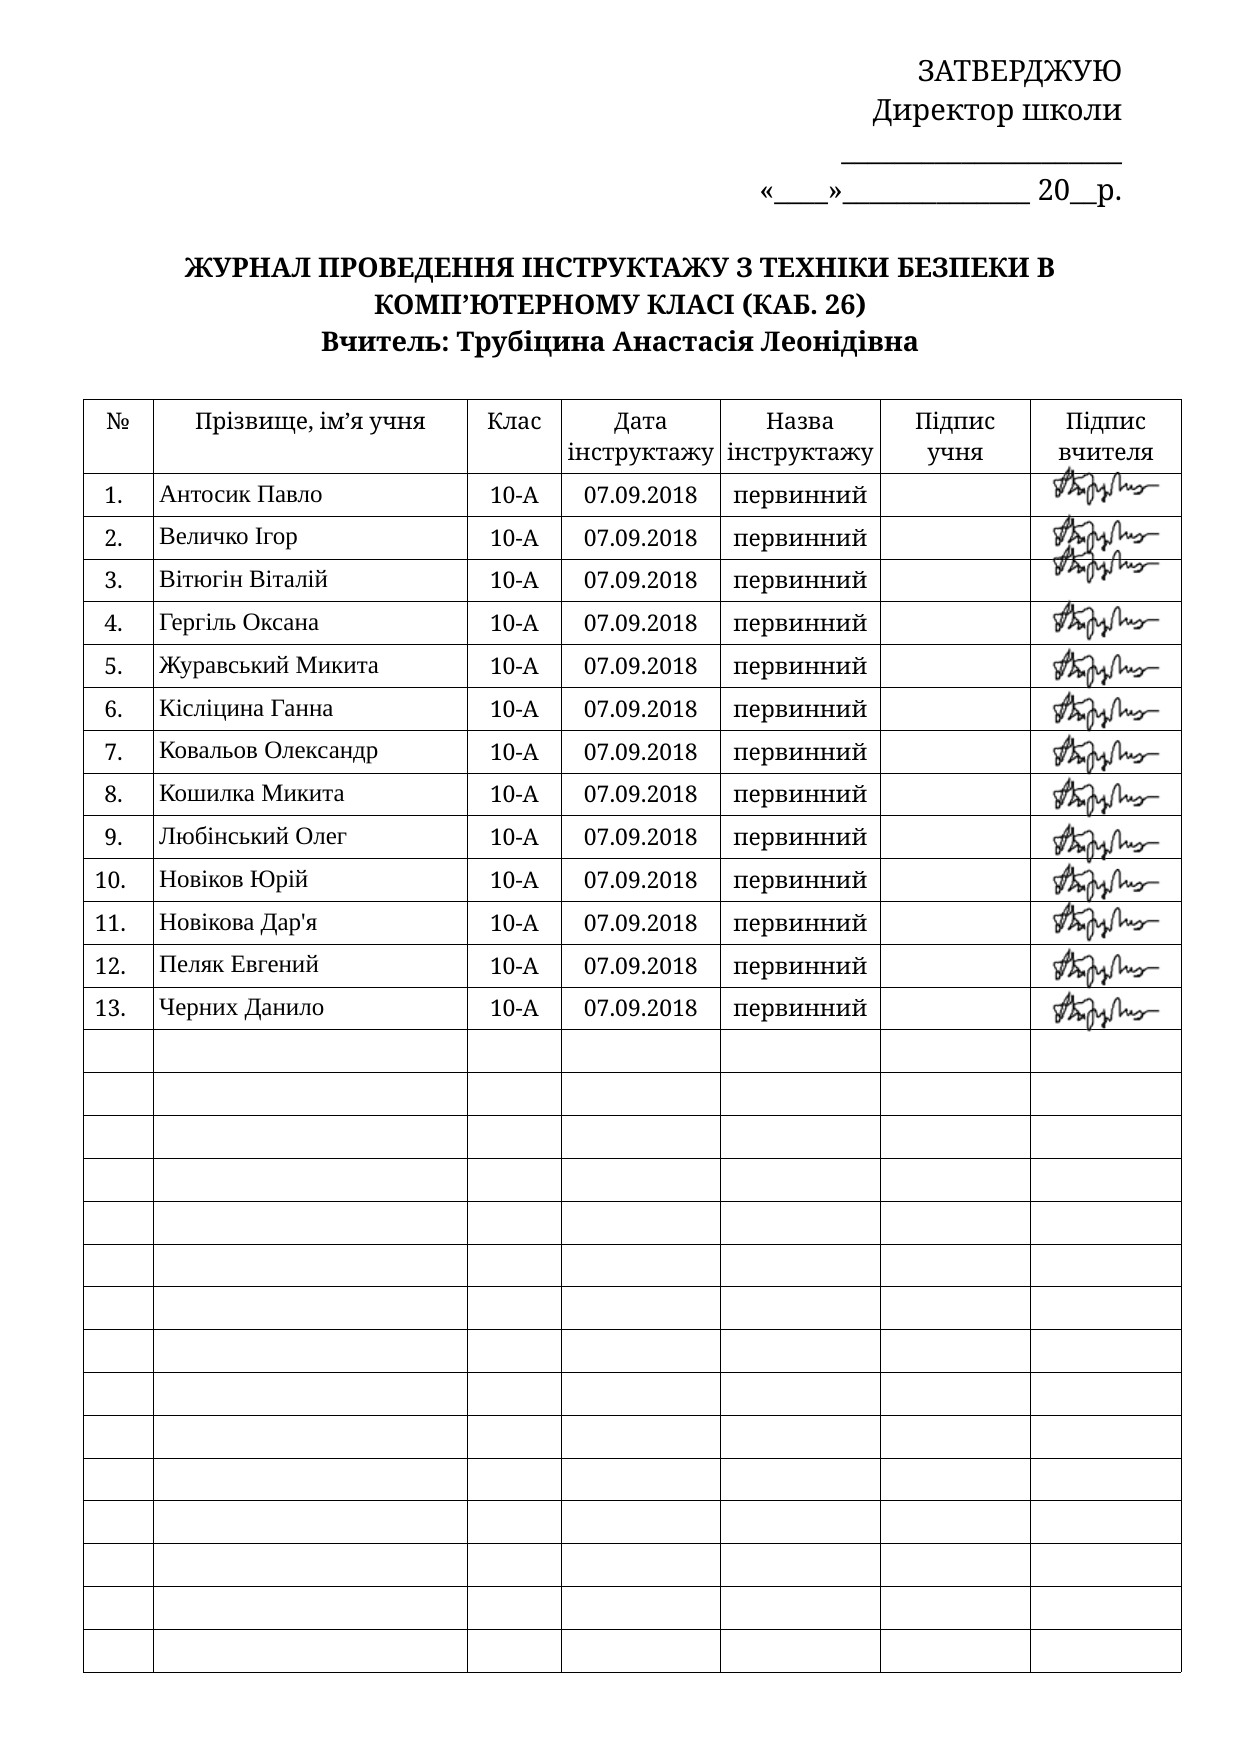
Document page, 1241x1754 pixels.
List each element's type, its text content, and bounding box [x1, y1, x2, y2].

table_cell [468, 1116, 561, 1158]
table_cell [1164, 950, 1181, 987]
table_cell [1031, 816, 1048, 858]
table_cell [881, 517, 1030, 558]
table_cell Пеляк Евгений [154, 945, 467, 987]
table_cell [881, 1245, 1030, 1286]
table_cell Ковальов Олександр [154, 731, 467, 772]
table_cell [881, 1587, 1030, 1629]
table_cell [154, 1202, 467, 1243]
table_cell [881, 1501, 1030, 1543]
table_cell первинний [721, 560, 880, 601]
table_cell Вітюгін Віталій [154, 560, 467, 601]
table_cell Любінський Олег [154, 816, 467, 858]
table_cell [1164, 602, 1181, 644]
text «____»______________ 20__р. [118, 169, 1122, 209]
table_cell [1031, 1630, 1181, 1672]
table_cell 10-А [468, 688, 561, 730]
table_cell [881, 816, 1030, 858]
table_cell [154, 1287, 467, 1329]
table_cell [881, 688, 1030, 730]
table_cell 07.09.2018 [562, 988, 720, 1029]
table_cell [84, 560, 153, 601]
table_cell [881, 1330, 1030, 1372]
text ЗАТВЕРДЖУЮ [118, 50, 1122, 90]
table_cell [562, 1202, 720, 1243]
table_cell [1164, 774, 1181, 815]
table_cell [721, 1073, 880, 1115]
table_cell Гергіль Оксана [154, 602, 467, 644]
table_cell [84, 1373, 153, 1415]
table_cell [881, 1116, 1030, 1158]
table_cell [881, 1073, 1030, 1115]
table_cell первинний [721, 902, 880, 944]
table_cell 07.09.2018 [562, 774, 720, 815]
table_cell [881, 774, 1030, 815]
text _____________________ [118, 129, 1122, 169]
table_cell Кошилка Микита [154, 774, 467, 815]
table_cell [84, 1245, 153, 1286]
table_cell [1164, 902, 1181, 944]
table_cell [881, 1416, 1030, 1457]
table_cell [881, 1630, 1030, 1672]
table_cell [84, 1630, 153, 1672]
table_cell [468, 1330, 561, 1372]
table_cell [1031, 774, 1048, 815]
table_cell [881, 1544, 1030, 1586]
table_cell [562, 1630, 720, 1672]
table_cell [562, 1073, 720, 1115]
table_cell [1031, 859, 1048, 901]
table_cell первинний [721, 988, 880, 1029]
table_cell Кісліцина Ганна [154, 688, 467, 730]
table_cell [468, 1630, 561, 1672]
table_cell 07.09.2018 [562, 560, 720, 601]
table_cell 10-А [468, 517, 561, 558]
table_cell [881, 731, 1030, 772]
table_cell [1031, 1287, 1181, 1329]
text Вчитель: Трубіцина Анастасія Леонідівна [118, 322, 1122, 359]
table_cell [468, 1501, 561, 1543]
table_cell Новікова Дар'я [154, 902, 467, 944]
text ЖУРНАЛ ПРОВЕДЕННЯ ІНСТРУКТАЖУ З ТЕХНІКИ БЕЗПЕКИ В КОМП’ЮТЕРНОМУ КЛАСІ (КАБ. 26) [118, 248, 1122, 322]
table_cell [84, 517, 153, 558]
table_header Назва інструктажу [721, 400, 880, 473]
table_cell [1031, 1073, 1181, 1115]
table_cell [721, 1202, 880, 1243]
table_cell первинний [721, 602, 880, 644]
table_cell первинний [721, 474, 880, 516]
table_cell [721, 1330, 880, 1372]
table_cell [84, 902, 153, 944]
table_cell [881, 602, 1030, 644]
table_cell [721, 1501, 880, 1543]
picture [1048, 458, 1164, 1040]
table_cell [721, 1587, 880, 1629]
table_cell [84, 1073, 153, 1115]
table_cell [721, 1416, 880, 1457]
table_cell первинний [721, 945, 880, 987]
table_cell [562, 1501, 720, 1543]
table_cell [1164, 688, 1181, 730]
table_cell 10-А [468, 731, 561, 772]
table_cell [1031, 1030, 1048, 1039]
table_cell 07.09.2018 [562, 731, 720, 772]
table_cell [881, 1159, 1030, 1201]
table_cell [562, 1373, 720, 1415]
table_cell [84, 1416, 153, 1457]
table_cell 10-А [468, 902, 561, 944]
table_cell [1031, 517, 1048, 558]
table_cell 07.09.2018 [562, 688, 720, 730]
table_cell [1031, 602, 1048, 644]
table_cell [84, 774, 153, 815]
table_cell [154, 1030, 467, 1072]
table_cell [1164, 517, 1181, 558]
table_cell [562, 1330, 720, 1372]
table_cell [881, 945, 1030, 987]
table_cell [721, 1116, 880, 1158]
table_cell 07.09.2018 [562, 859, 720, 901]
table_cell [84, 645, 153, 687]
table_cell [562, 1030, 720, 1072]
table_cell [562, 1459, 720, 1500]
table_cell Антосик Павло [154, 474, 467, 516]
table_cell [84, 1202, 153, 1243]
table_header Дата інструктажу [562, 400, 720, 473]
table_cell [562, 1587, 720, 1629]
table_cell [84, 1159, 153, 1201]
table_cell [84, 602, 153, 644]
table_cell [468, 1159, 561, 1201]
table_cell [1031, 1501, 1181, 1543]
table_cell [468, 1245, 561, 1286]
table_cell [881, 902, 1030, 944]
table_cell [84, 1330, 153, 1372]
table_cell [1031, 1330, 1181, 1372]
table_cell 07.09.2018 [562, 816, 720, 858]
table_cell 10-А [468, 602, 561, 644]
table_cell 10-А [468, 816, 561, 858]
table_cell 07.09.2018 [562, 602, 720, 644]
table_cell первинний [721, 517, 880, 558]
table_cell [1031, 902, 1048, 944]
table_cell [468, 1373, 561, 1415]
table_cell 07.09.2018 [562, 902, 720, 944]
table_header Підпис учня [881, 400, 1030, 473]
table_cell [154, 1587, 467, 1629]
table_cell [881, 645, 1030, 687]
table_cell 10-А [468, 474, 561, 516]
table_cell [562, 1245, 720, 1286]
table_cell [1031, 1544, 1181, 1586]
table_cell [1031, 1040, 1181, 1072]
table_cell [84, 859, 153, 901]
table_header Прізвище, ім’я учня [154, 400, 467, 473]
table_cell [1164, 474, 1181, 516]
table_cell [562, 1416, 720, 1457]
table_cell [84, 945, 153, 987]
table_cell [154, 1501, 467, 1543]
table_cell [154, 1330, 467, 1372]
table_cell [154, 1073, 467, 1115]
table_cell [721, 1287, 880, 1329]
table_cell [721, 1030, 880, 1072]
table_cell [881, 1030, 1030, 1072]
table_cell [721, 1459, 880, 1500]
table_cell [468, 1459, 561, 1500]
table_cell [84, 1501, 153, 1543]
table_cell [1031, 950, 1048, 987]
table_cell [84, 1459, 153, 1500]
table_cell [1164, 1030, 1181, 1039]
table_cell первинний [721, 816, 880, 858]
table_cell 10-А [468, 645, 561, 687]
table_cell [1164, 988, 1181, 1029]
table_cell [1031, 945, 1048, 949]
table_cell [1164, 859, 1181, 901]
table_cell [1031, 1416, 1181, 1457]
table_cell [1031, 560, 1048, 601]
table_cell 07.09.2018 [562, 945, 720, 987]
table_cell [154, 1544, 467, 1586]
table_cell [1031, 645, 1048, 687]
table_cell [84, 474, 153, 516]
table_cell [84, 688, 153, 730]
table_cell [468, 1030, 561, 1072]
table_cell [562, 1287, 720, 1329]
table_cell [1031, 1245, 1181, 1286]
table_cell [881, 988, 1030, 1029]
table_cell [84, 1030, 153, 1072]
table_cell [1031, 1373, 1181, 1415]
table_cell [1031, 1587, 1181, 1629]
table_header Клас [468, 400, 561, 473]
table_cell [84, 1287, 153, 1329]
table_cell 10-А [468, 560, 561, 601]
table_cell [154, 1416, 467, 1457]
table_cell Журавський Микита [154, 645, 467, 687]
table_cell Черних Данило [154, 988, 467, 1029]
table_cell первинний [721, 859, 880, 901]
table_cell [881, 859, 1030, 901]
table_cell 10-А [468, 945, 561, 987]
table_cell [84, 1116, 153, 1158]
table_cell [84, 988, 153, 1029]
table_cell [468, 1587, 561, 1629]
table_cell первинний [721, 688, 880, 730]
table_cell 10-А [468, 859, 561, 901]
table_cell [721, 1373, 880, 1415]
table_cell [1164, 816, 1181, 858]
table_cell [154, 1630, 467, 1672]
table_header Підпис вчителя [1031, 400, 1181, 473]
table_cell первинний [721, 774, 880, 815]
table_cell [468, 1202, 561, 1243]
table_cell 07.09.2018 [562, 474, 720, 516]
table_cell [562, 1116, 720, 1158]
table_cell [881, 1373, 1030, 1415]
table_cell [1031, 688, 1048, 730]
table_cell [881, 560, 1030, 601]
table_cell [721, 1245, 880, 1286]
table_cell [84, 731, 153, 772]
table_cell [468, 1287, 561, 1329]
table_cell Новіков Юрій [154, 859, 467, 901]
table_cell [881, 1202, 1030, 1243]
table_cell [1031, 731, 1048, 772]
table_cell [84, 1587, 153, 1629]
table_cell [154, 1116, 467, 1158]
table_cell [881, 1287, 1030, 1329]
table_cell [154, 1373, 467, 1415]
table_cell Величко Ігор [154, 517, 467, 558]
table_cell [721, 1630, 880, 1672]
table_cell [562, 1544, 720, 1586]
table_cell первинний [721, 731, 880, 772]
table_cell [1031, 1159, 1181, 1201]
table_cell первинний [721, 645, 880, 687]
table_cell [154, 1459, 467, 1500]
table_cell [1031, 1459, 1181, 1500]
table_cell [1031, 1116, 1181, 1158]
table_cell 07.09.2018 [562, 645, 720, 687]
table_cell [1164, 945, 1181, 949]
table_cell [468, 1073, 561, 1115]
table_cell 10-А [468, 774, 561, 815]
table_cell [1164, 645, 1181, 687]
table_cell [1031, 1202, 1181, 1243]
table_cell [721, 1159, 880, 1201]
table_cell [1031, 988, 1048, 1029]
table_cell [468, 1544, 561, 1586]
table_cell 07.09.2018 [562, 517, 720, 558]
table_cell [154, 1159, 467, 1201]
table_cell [881, 1459, 1030, 1500]
text Директор школи [118, 90, 1122, 129]
table_cell [154, 1245, 467, 1286]
table_cell [1164, 731, 1181, 772]
table_cell [562, 1159, 720, 1201]
table_cell [468, 1416, 561, 1457]
table_header № [84, 400, 153, 473]
table_cell [84, 1544, 153, 1586]
table_cell 10-А [468, 988, 561, 1029]
table_cell [84, 816, 153, 858]
table_cell [1031, 474, 1048, 516]
table_cell [1164, 560, 1181, 601]
table_cell [721, 1544, 880, 1586]
table_cell [881, 474, 1030, 516]
